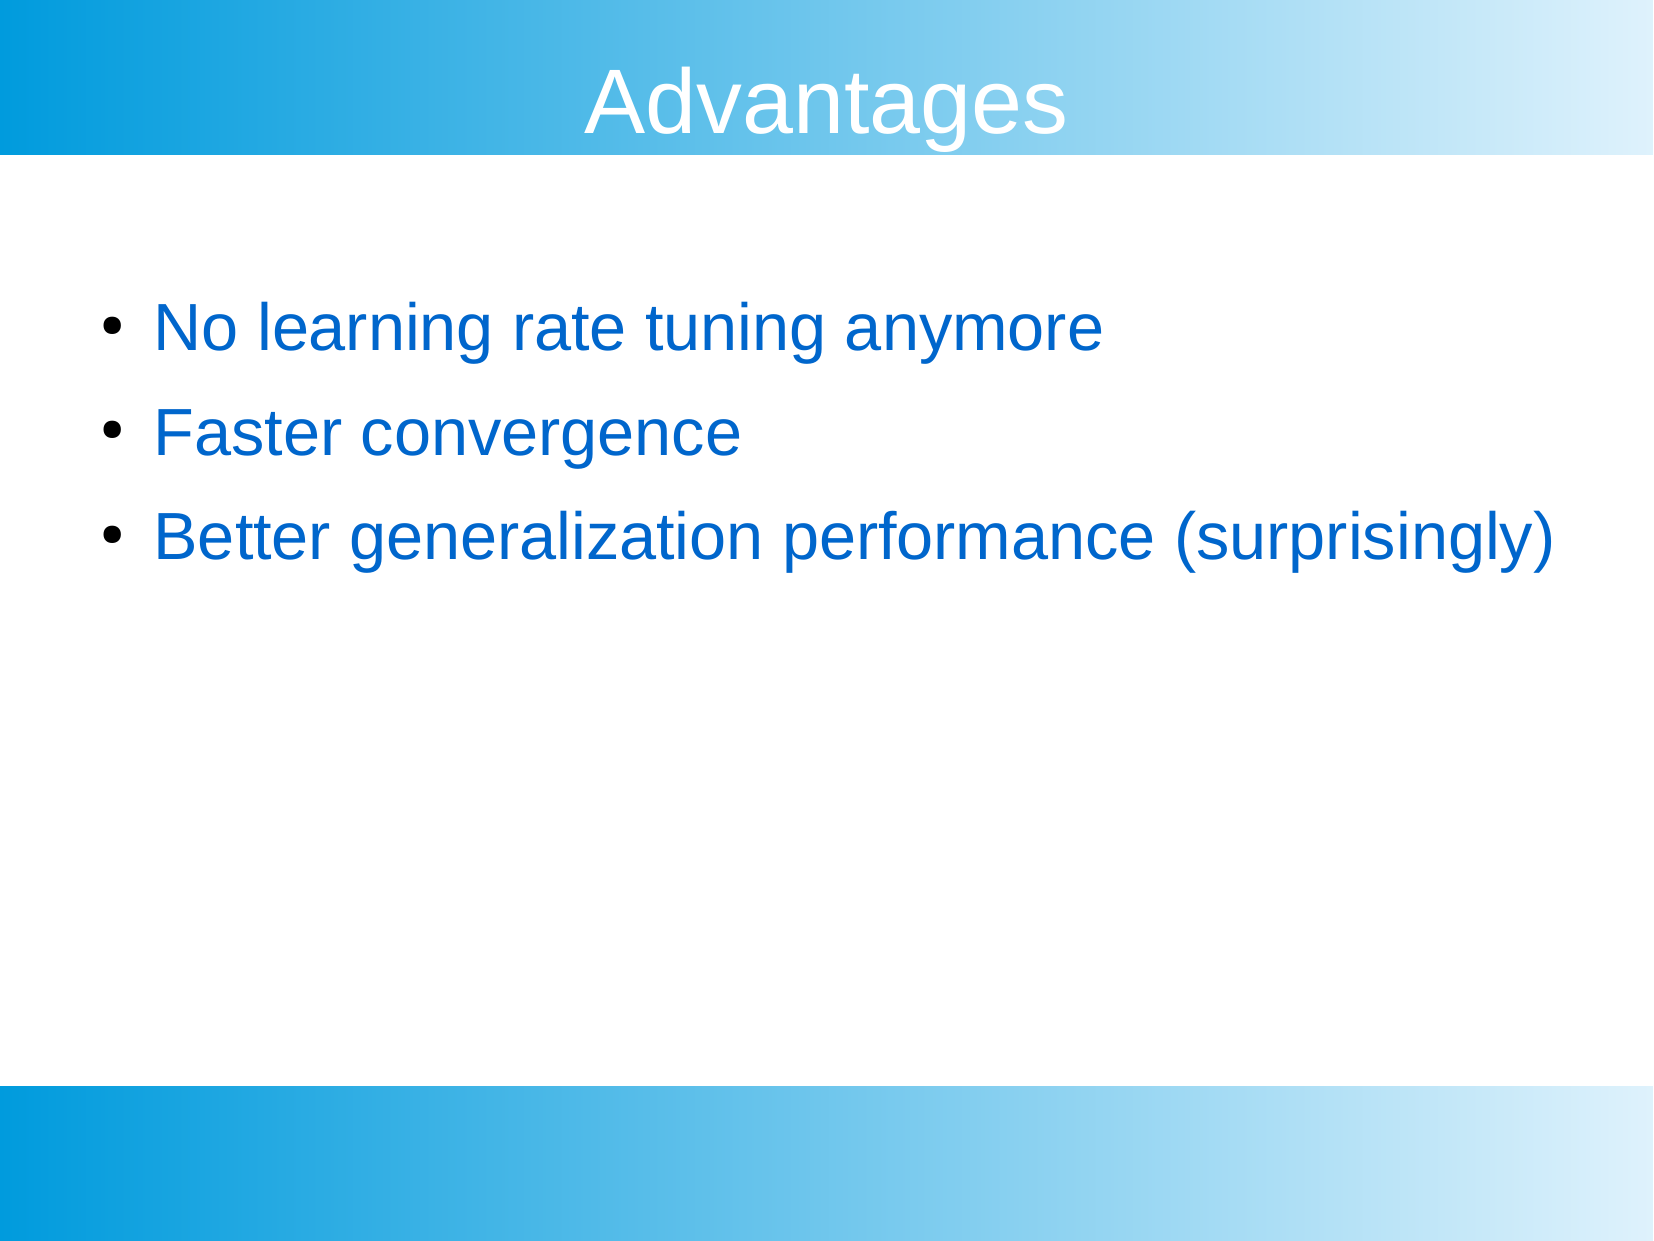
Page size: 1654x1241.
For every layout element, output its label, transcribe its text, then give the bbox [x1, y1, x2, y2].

list No learning rate tuning anymore Faster convergence Better generalization performance (surprisingly) [82, 290, 1571, 1010]
title Advantages [82, 49, 1571, 155]
